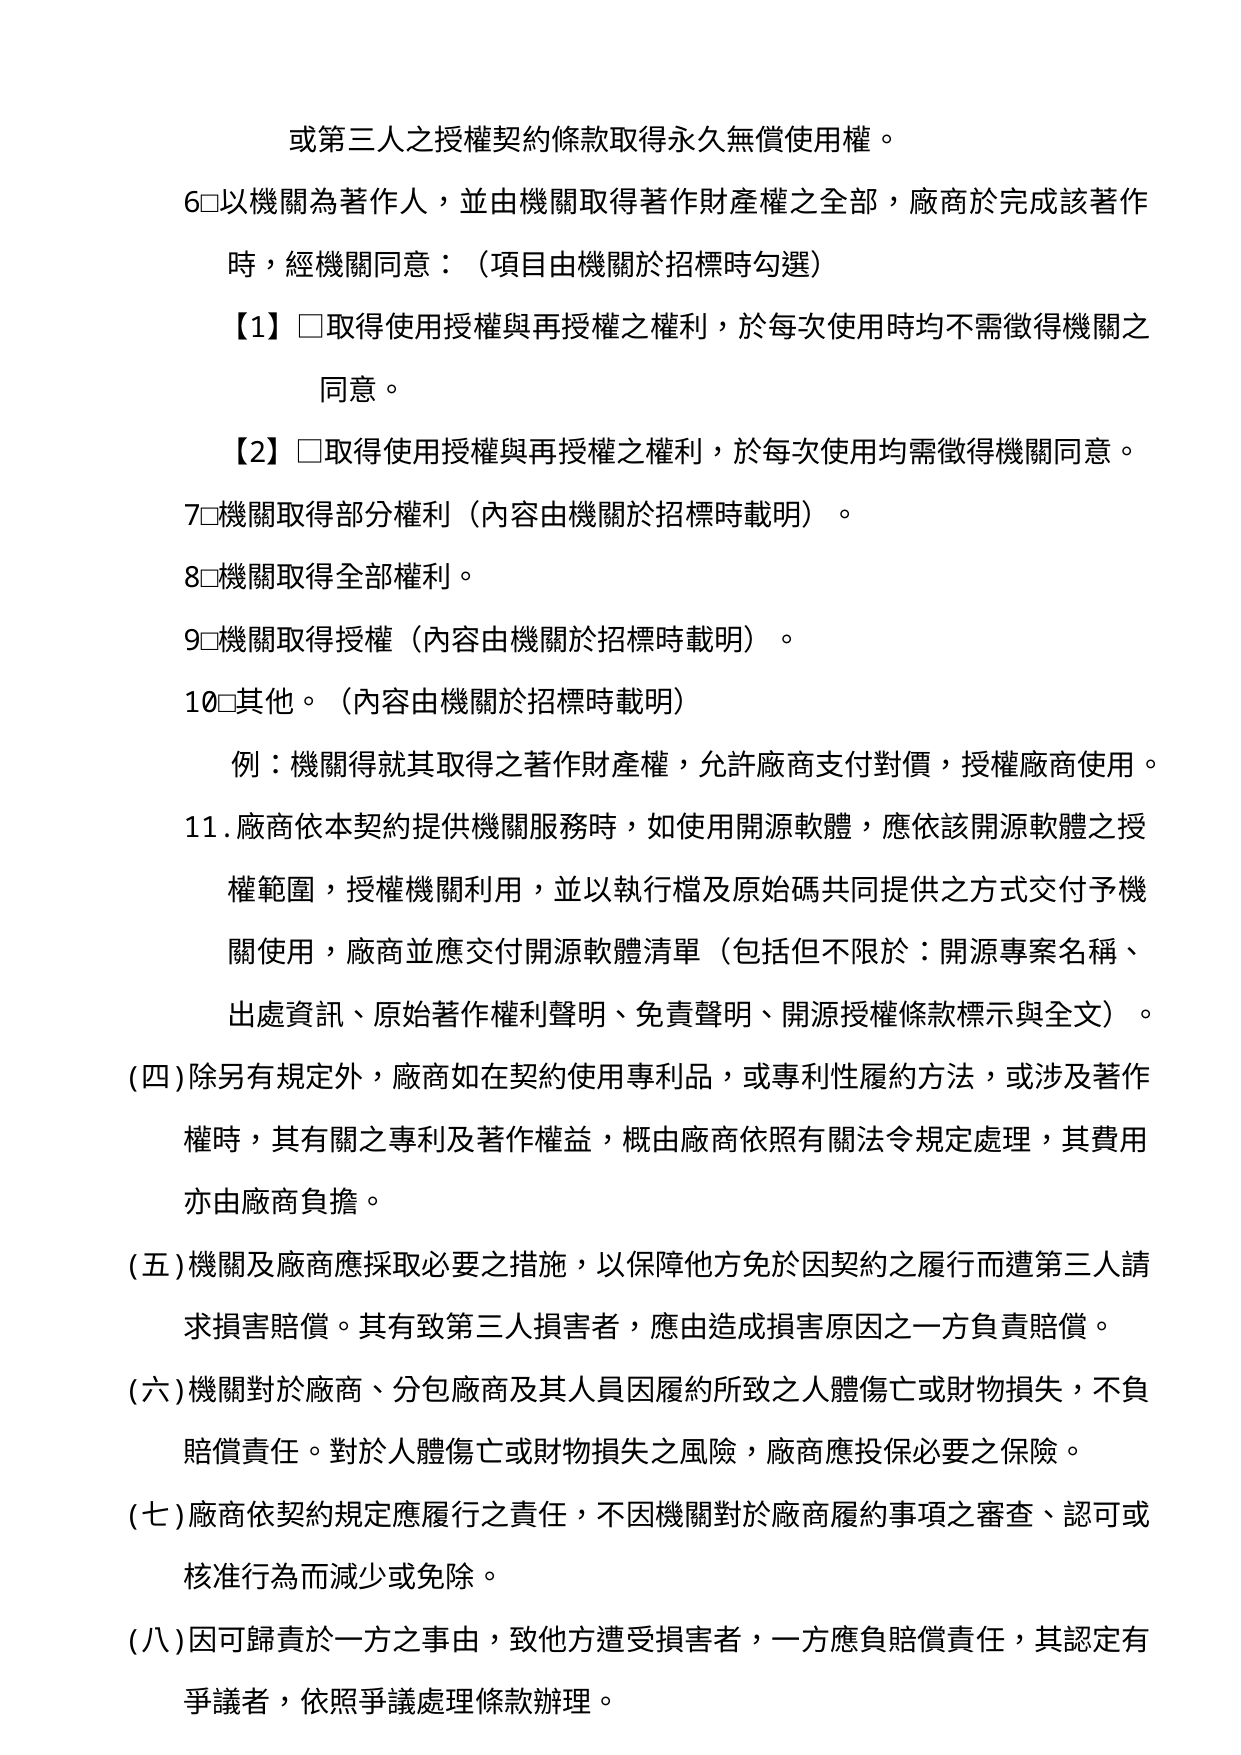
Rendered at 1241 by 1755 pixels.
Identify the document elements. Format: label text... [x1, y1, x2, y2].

text (六)機關對於廠商、分包廠商及其人員因履約所致之人體傷亡或財物損失，不負賠償責任。對於人體傷亡或財物損失之風險，廠商應投保必要之保險。 [124, 1346, 1152, 1471]
text 【2】□取得使用授權與再授權之權利，於每次使用均需徵得機關同意。 [219, 408, 1152, 471]
text 8□機關取得全部權利。 [183, 533, 1149, 596]
text 10□其他。（內容由機關於招標時載明） [183, 658, 1149, 721]
text 7□機關取得部分權利（內容由機關於招標時載明）。 [183, 471, 1149, 533]
text 6□以機關為著作人，並由機關取得著作財產權之全部，廠商於完成該著作時，經機關同意：（項目由機關於招標時勾選） [183, 158, 1149, 283]
text (七)廠商依契約規定應履行之責任，不因機關對於廠商履約事項之審查、認可或核准行為而減少或免除。 [124, 1471, 1152, 1596]
text (五)機關及廠商應採取必要之措施，以保障他方免於因契約之履行而遭第三人請求損害賠償。其有致第三人損害者，應由造成損害原因之一方負責賠償。 [124, 1221, 1152, 1346]
text 11.廠商依本契約提供機關服務時，如使用開源軟體，應依該開源軟體之授權範圍，授權機關利用，並以執行檔及原始碼共同提供之方式交付予機關使用，廠商並應交付開源軟體清單（包括但不限於：開源專案名稱、出處資訊、原始著作權利聲明、免責聲明、開源授權條款標示與全文）。 [183, 783, 1149, 1033]
text (八)因可歸責於一方之事由，致他方遭受損害者，一方應負賠償責任，其認定有爭議者，依照爭議處理條款辦理。 [124, 1596, 1152, 1721]
text 或第三人之授權契約條款取得永久無償使用權。 [232, 96, 1152, 158]
text 9□機關取得授權（內容由機關於招標時載明）。 [183, 596, 1149, 658]
text 【1】□取得使用授權與再授權之權利，於每次使用時均不需徵得機關之同意。 [219, 283, 1152, 408]
text 例：機關得就其取得之著作財產權，允許廠商支付對價，授權廠商使用。 [232, 721, 1152, 783]
text (四)除另有規定外，廠商如在契約使用專利品，或專利性履約方法，或涉及著作權時，其有關之專利及著作權益，概由廠商依照有關法令規定處理，其費用亦由廠商負擔。 [124, 1033, 1152, 1221]
